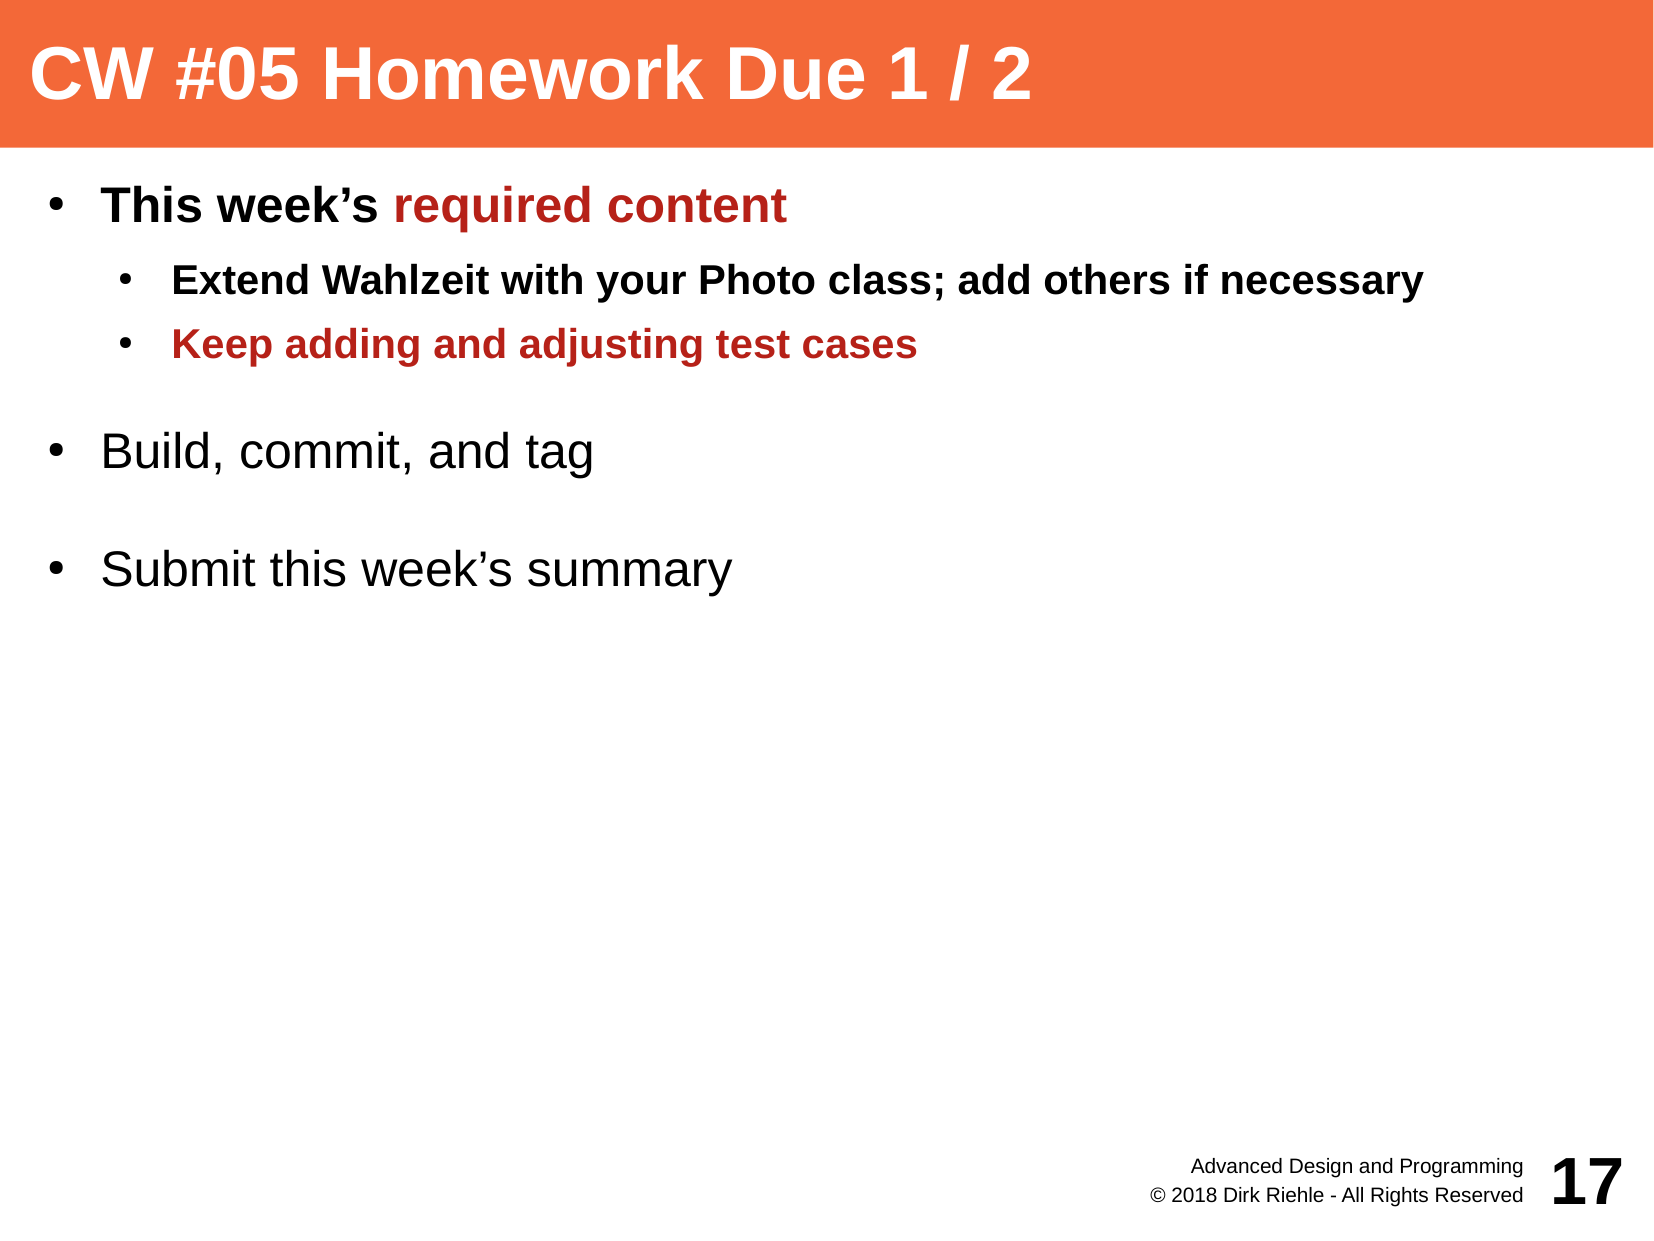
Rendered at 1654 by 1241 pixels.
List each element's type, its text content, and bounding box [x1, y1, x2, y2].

list This week’s required content Extend Wahlzeit with your Photo class; add others if necessary Keep adding and adjusting test cases Build, commit, and tag Submit this week’s summary [29, 177, 1625, 1211]
title CW #05 Homework Due 1 / 2 [0, 0, 1654, 148]
